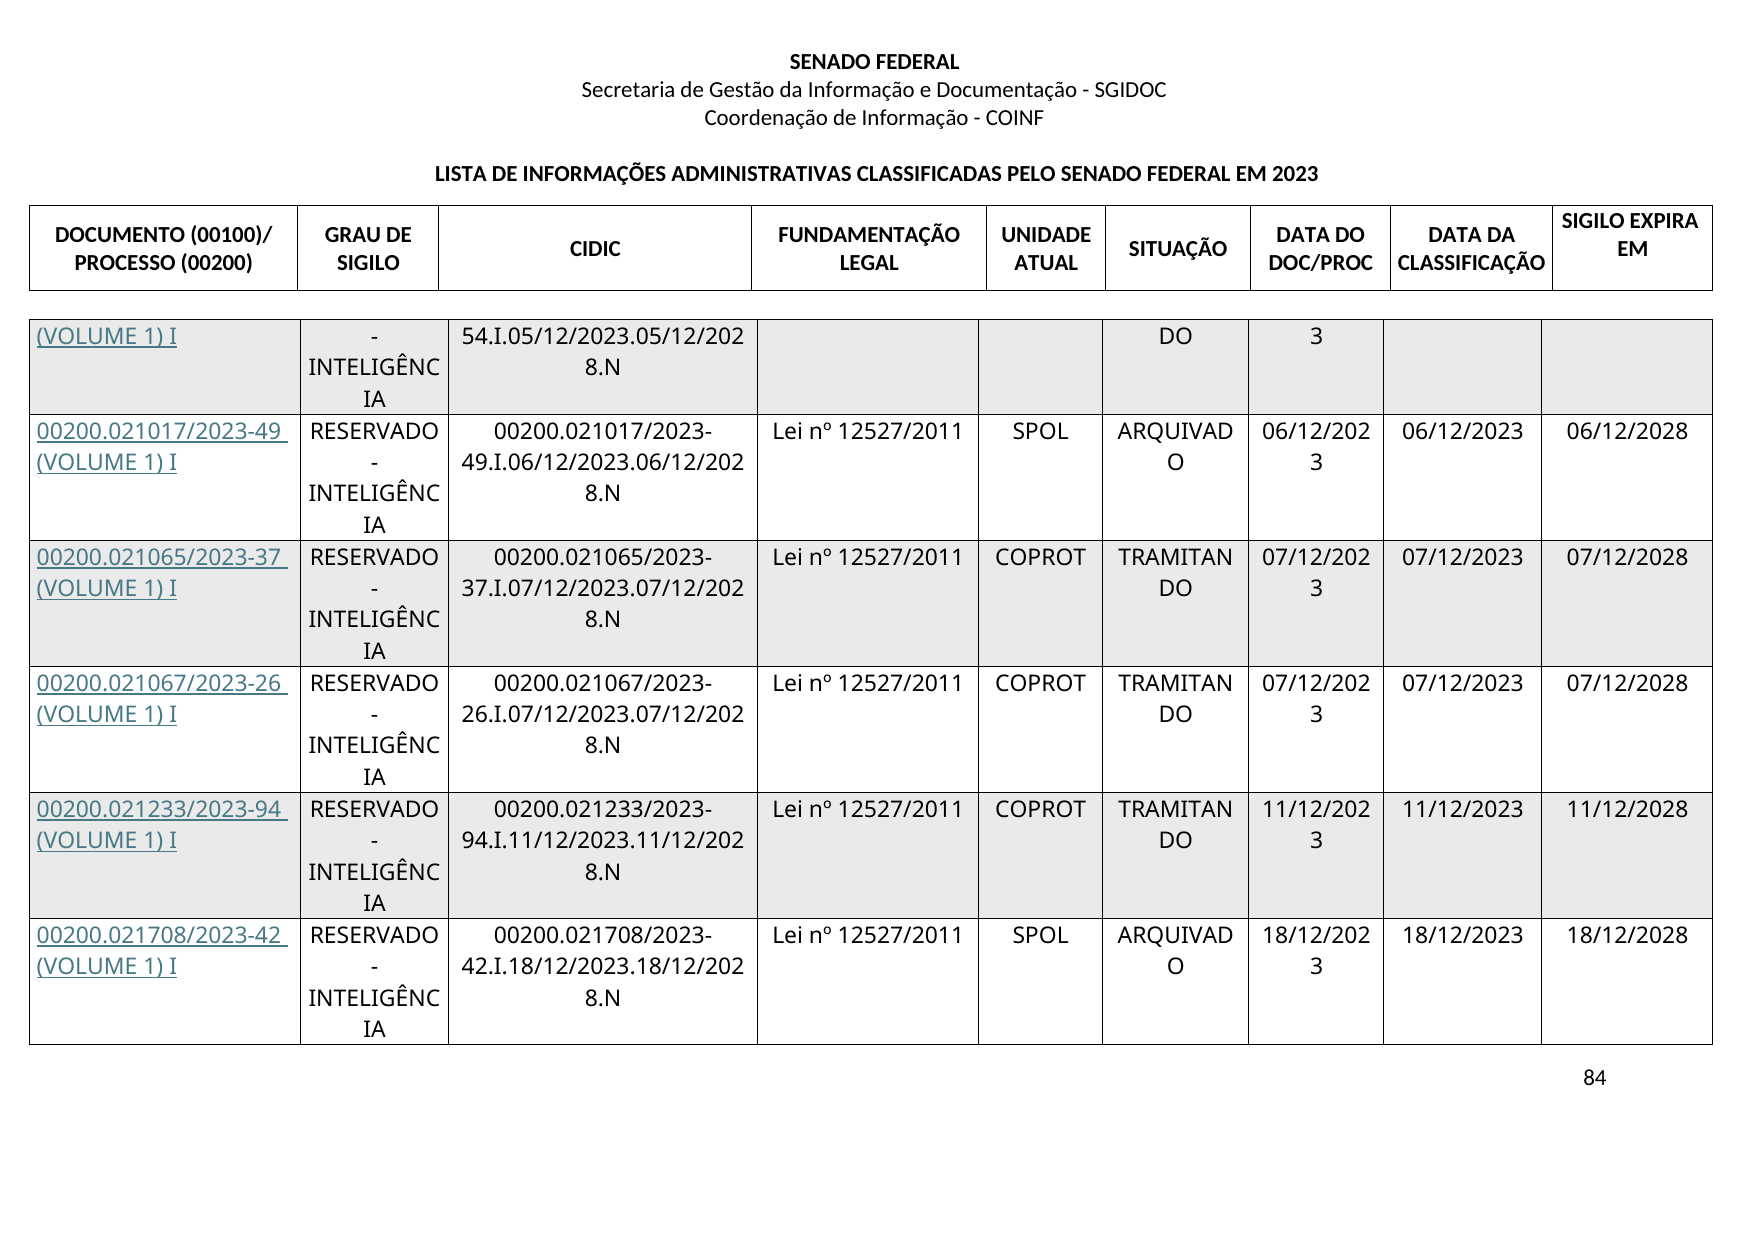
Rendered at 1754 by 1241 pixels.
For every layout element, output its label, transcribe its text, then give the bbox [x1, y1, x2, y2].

table_cell TRAMITANDO [1103, 793, 1248, 918]
table_cell 07/12/2023 [1384, 667, 1541, 792]
table_cell 00200.021067/2023-26.I.07/12/2023.07/12/2028.N [449, 667, 757, 792]
table_cell 18/12/2023 [1384, 919, 1541, 1044]
table_cell 06/12/2023 [1249, 415, 1383, 540]
table_cell - INTELIGÊNCIA [301, 320, 448, 414]
table_cell 00200.021017/2023-49 (VOLUME 1) I [30, 415, 300, 540]
table_cell SPOL [979, 919, 1102, 1044]
table_cell 11/12/2023 [1249, 793, 1383, 918]
table_cell Lei nº 12527/2011 [758, 793, 978, 918]
table_cell TRAMITANDO [1103, 667, 1248, 792]
table_cell 3 [1249, 320, 1383, 414]
table_cell ARQUIVADO [1103, 919, 1248, 1044]
table_cell 06/12/2023 [1384, 415, 1541, 540]
table_cell 07/12/2023 [1384, 541, 1541, 666]
table_cell RESERVADO - INTELIGÊNCIA [301, 919, 448, 1044]
table_cell RESERVADO - INTELIGÊNCIA [301, 793, 448, 918]
table_cell RESERVADO - INTELIGÊNCIA [301, 667, 448, 792]
table_cell [758, 320, 978, 414]
table_cell 07/12/2028 [1542, 667, 1712, 792]
table_cell 00200.021017/2023-49.I.06/12/2023.06/12/2028.N [449, 415, 757, 540]
table_cell COPROT [979, 667, 1102, 792]
table_cell 07/12/2028 [1542, 541, 1712, 666]
table_cell 54.I.05/12/2023.05/12/2028.N [449, 320, 757, 414]
table_cell 18/12/2023 [1249, 919, 1383, 1044]
table_cell ARQUIVADO [1103, 415, 1248, 540]
table_cell [1542, 320, 1712, 414]
table_cell 00200.021065/2023-37 (VOLUME 1) I [30, 541, 300, 666]
table_cell [979, 320, 1102, 414]
table_cell 18/12/2028 [1542, 919, 1712, 1044]
table_cell DO [1103, 320, 1248, 414]
table_cell Lei nº 12527/2011 [758, 919, 978, 1044]
table_cell 00200.021233/2023-94.I.11/12/2023.11/12/2028.N [449, 793, 757, 918]
table_cell 00200.021233/2023-94 (VOLUME 1) I [30, 793, 300, 918]
table_cell 11/12/2023 [1384, 793, 1541, 918]
table_cell 11/12/2028 [1542, 793, 1712, 918]
table_cell (VOLUME 1) I [30, 320, 300, 414]
table_cell 06/12/2028 [1542, 415, 1712, 540]
table_cell RESERVADO - INTELIGÊNCIA [301, 415, 448, 540]
table_cell 00200.021708/2023-42 (VOLUME 1) I [30, 919, 300, 1044]
table_cell 07/12/2023 [1249, 667, 1383, 792]
table_cell Lei nº 12527/2011 [758, 667, 978, 792]
table_cell [1384, 320, 1541, 414]
table_cell RESERVADO - INTELIGÊNCIA [301, 541, 448, 666]
table_cell 00200.021708/2023-42.I.18/12/2023.18/12/2028.N [449, 919, 757, 1044]
table_cell Lei nº 12527/2011 [758, 415, 978, 540]
table_cell COPROT [979, 793, 1102, 918]
table_cell TRAMITANDO [1103, 541, 1248, 666]
table_cell 00200.021067/2023-26 (VOLUME 1) I [30, 667, 300, 792]
table_cell 00200.021065/2023-37.I.07/12/2023.07/12/2028.N [449, 541, 757, 666]
table_cell SPOL [979, 415, 1102, 540]
table_cell Lei nº 12527/2011 [758, 541, 978, 666]
table_cell 07/12/2023 [1249, 541, 1383, 666]
table_cell COPROT [979, 541, 1102, 666]
